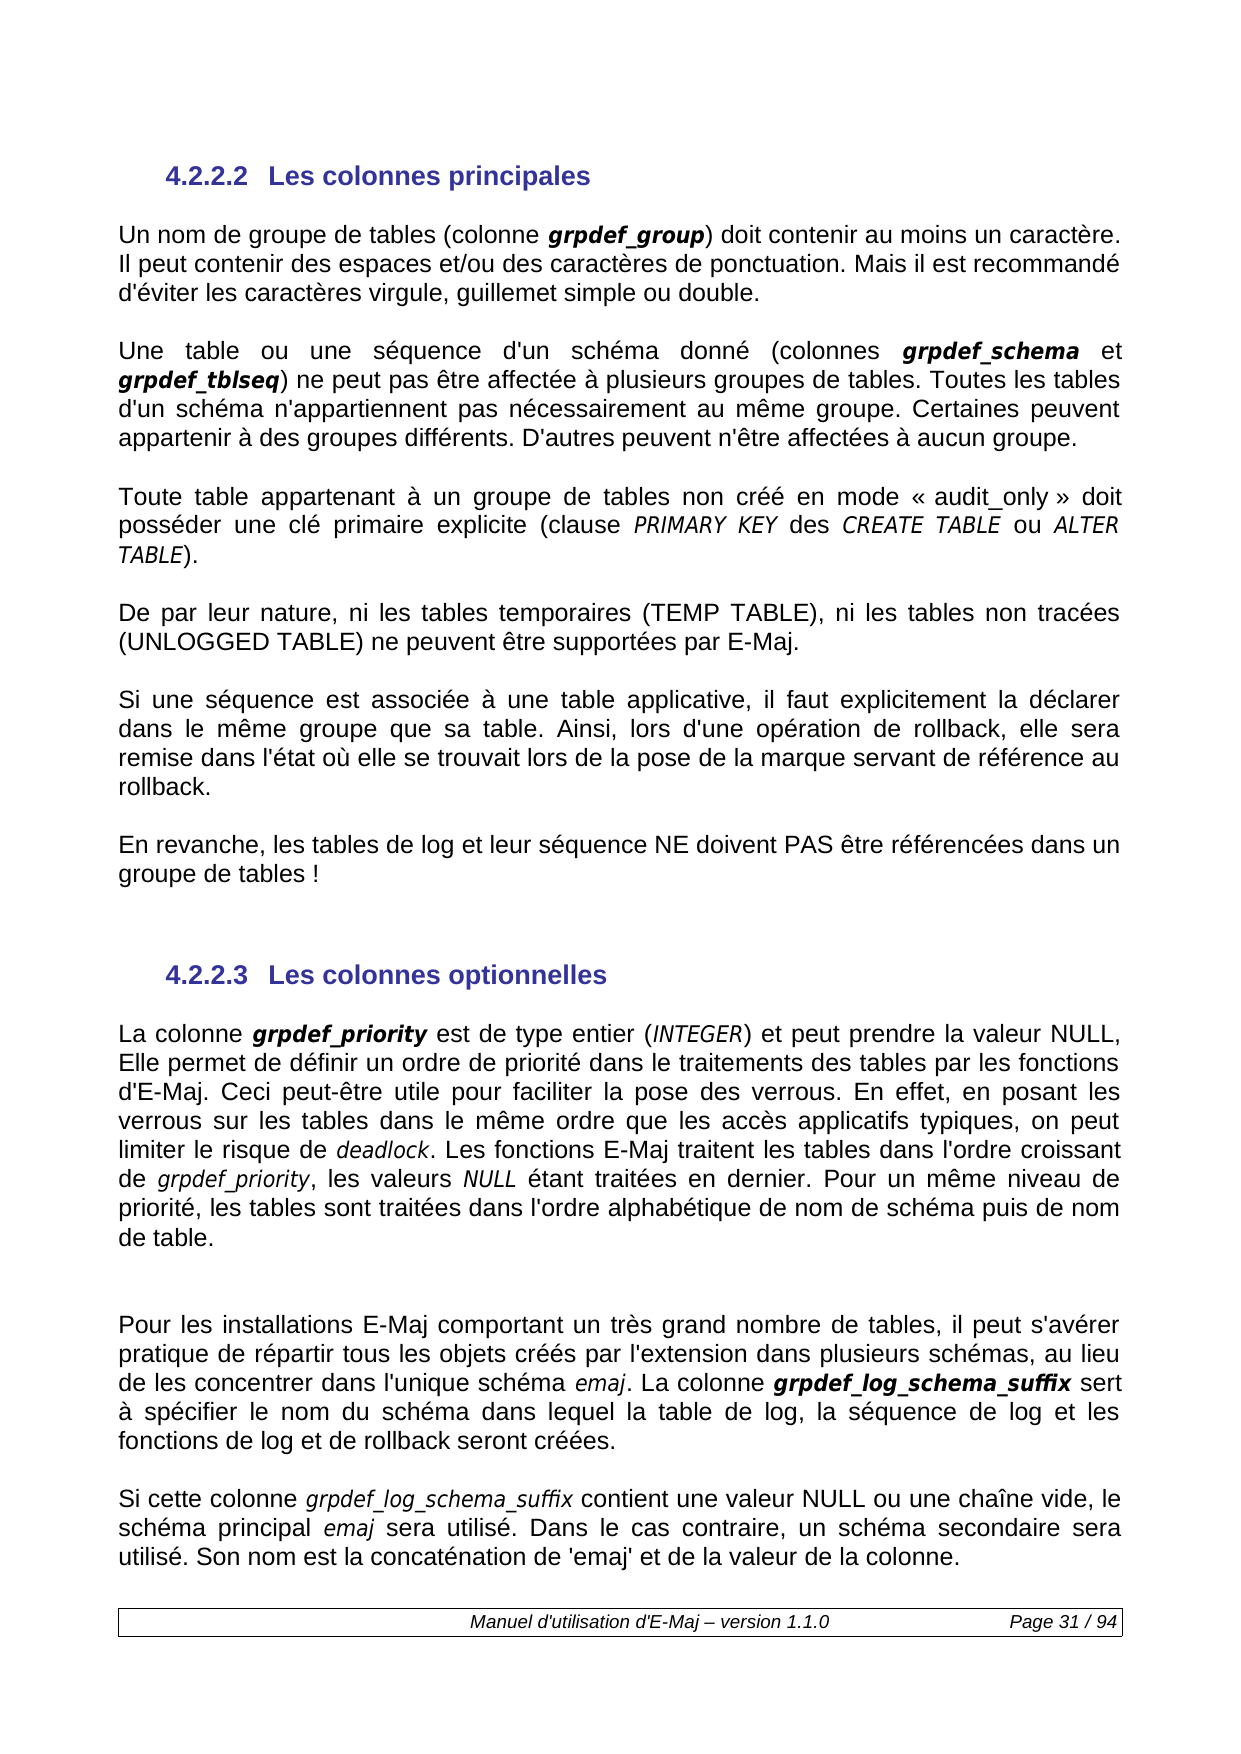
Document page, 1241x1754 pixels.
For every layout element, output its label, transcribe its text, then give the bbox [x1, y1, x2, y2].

text Si une séquence est associée à une table applicative, il faut explicitement la déclarer dans le même groupe que sa table. Ainsi, lors d'une opération de rollback, elle sera remise dans l'état où elle se trouvait lors de la pose de la marque servant de référence au rollback. [118, 685, 1122, 801]
text Toute table appartenant à un groupe de tables non créé en mode « audit_only » doit posséder une clé primaire explicite (clause PRIMARY KEY des CREATE TABLE ou ALTER TABLE). [118, 481, 1122, 568]
subtitle Les colonnes principales [165, 160, 1122, 191]
text La colonne grpdef_priority est de type entier (INTEGER) et peut prendre la valeur NULL, Elle permet de définir un ordre de priorité dans le traitements des tables par les fonctions d'E-Maj. Ceci peut-être utile pour faciliter la pose des verrous. En effet, en posant les verrous sur les tables dans le même ordre que les accès applicatifs typiques, on peut limiter le risque de deadlock. Les fonctions E-Maj traitent les tables dans l'ordre croissant de grpdef_priority, les valeurs NULL étant traitées en dernier. Pour un même niveau de priorité, les tables sont traitées dans l'ordre alphabétique de nom de schéma puis de nom de table. [118, 1019, 1122, 1251]
text Pour les installations E-Maj comportant un très grand nombre de tables, il peut s'avérer pratique de répartir tous les objets créés par l'extension dans plusieurs schémas, au lieu de les concentrer dans l'unique schéma emaj. La colonne grpdef_log_schema_suffix sert à spécifier le nom du schéma dans lequel la table de log, la séquence de log et les fonctions de log et de rollback seront créées. [118, 1309, 1122, 1455]
text Si cette colonne grpdef_log_schema_suffix contient une valeur NULL ou une chaîne vide, le schéma principal emaj sera utilisé. Dans le cas contraire, un schéma secondaire sera utilisé. Son nom est la concaténation de 'emaj' et de la valeur de la colonne. [118, 1484, 1122, 1571]
text Un nom de groupe de tables (colonne grpdef_group) doit contenir au moins un caractère. Il peut contenir des espaces et/ou des caractères de ponctuation. Mais il est recommandé d'éviter les caractères virgule, guillemet simple ou double. [118, 220, 1122, 307]
text En revanche, les tables de log et leur séquence NE doivent PAS être référencées dans un groupe de tables ! [118, 830, 1122, 888]
text Une table ou une séquence d'un schéma donné (colonnes grpdef_schema et grpdef_tblseq) ne peut pas être affectée à plusieurs groupes de tables. Toutes les tables d'un schéma n'appartiennent pas nécessairement au même groupe. Certaines peuvent appartenir à des groupes différents. D'autres peuvent n'être affectées à aucun groupe. [118, 336, 1122, 452]
subtitle Les colonnes optionnelles [165, 959, 1122, 990]
text De par leur nature, ni les tables temporaires (TEMP TABLE), ni les tables non tracées (UNLOGGED TABLE) ne peuvent être supportées par E-Maj. [118, 598, 1122, 656]
